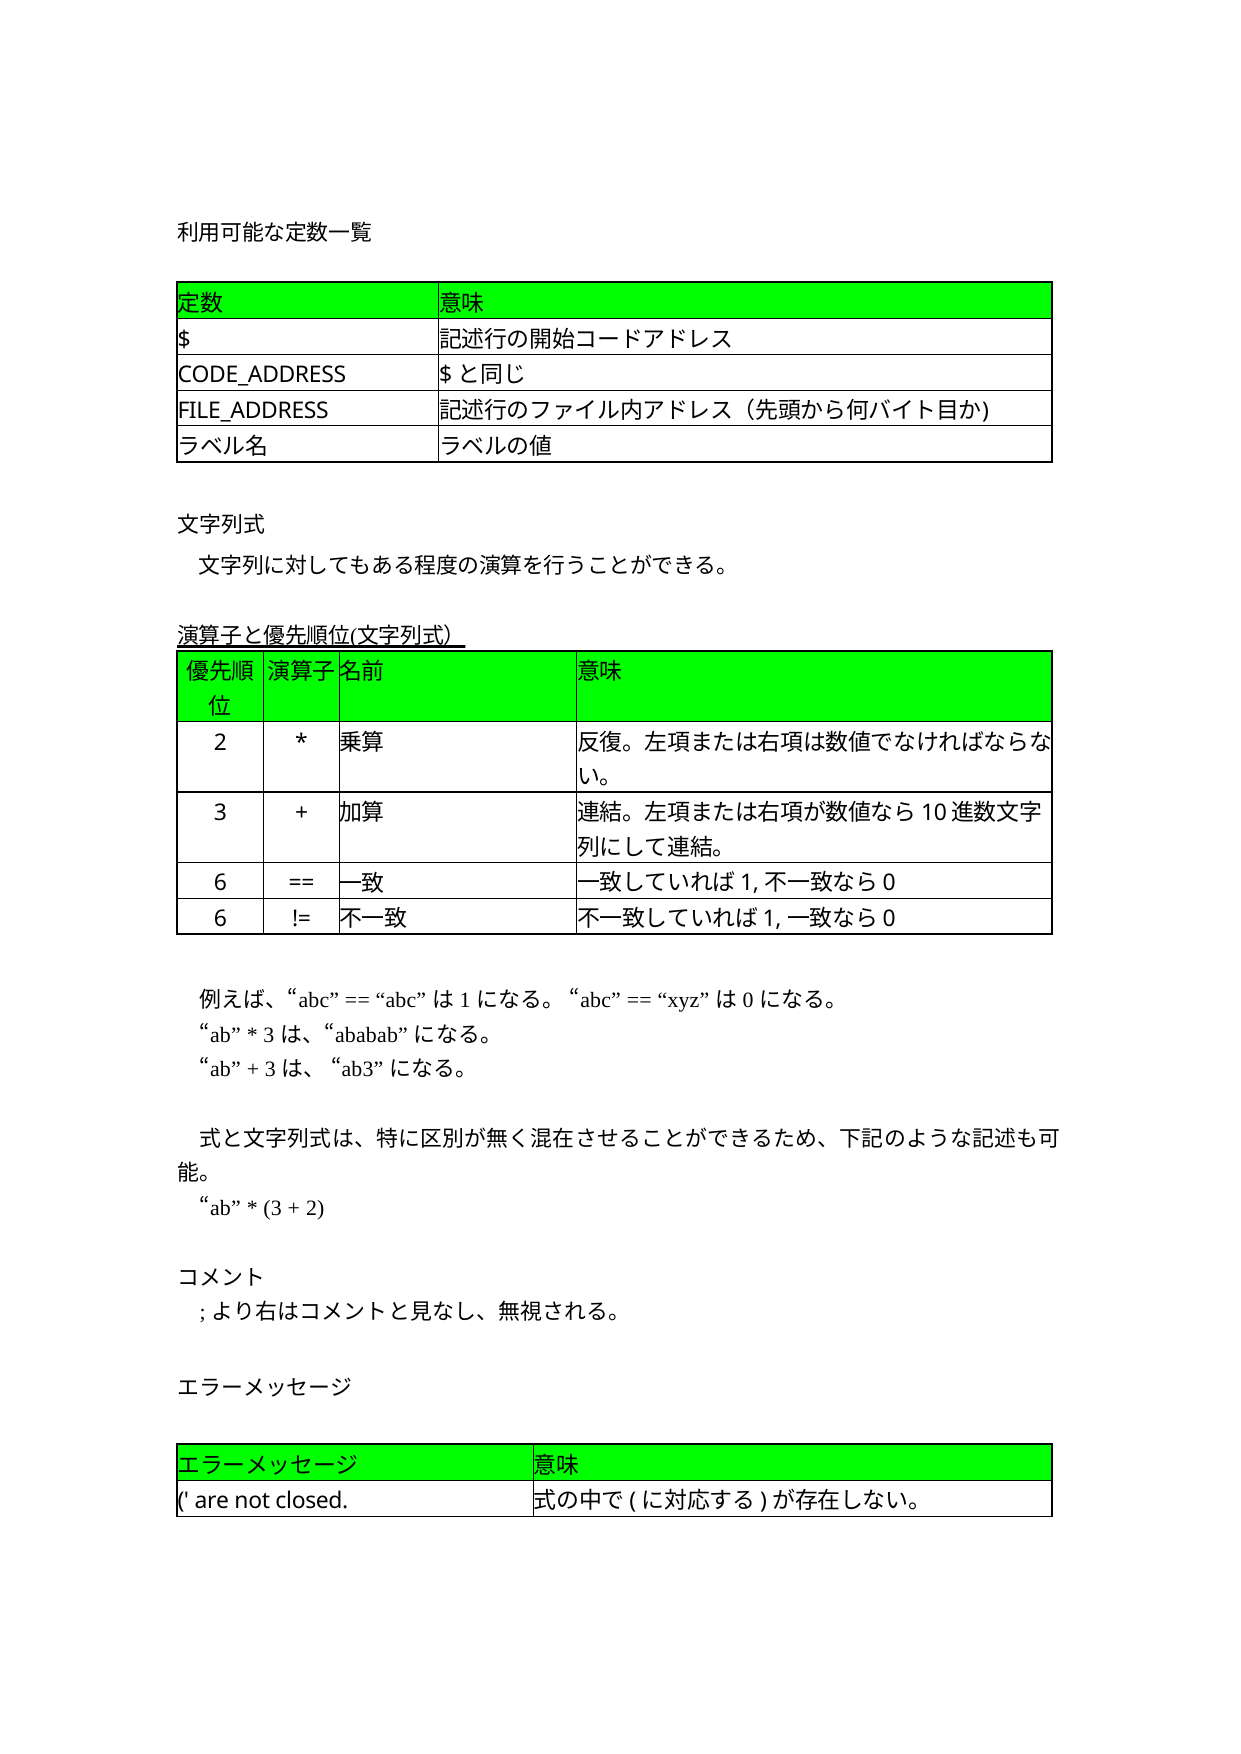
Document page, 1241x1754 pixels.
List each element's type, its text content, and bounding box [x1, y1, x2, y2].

table_cell 6 [178, 863, 263, 898]
text 演算子と優先順位(文字列式） [177, 615, 1063, 649]
table_cell + [264, 793, 339, 862]
table_header 定数 [178, 283, 438, 318]
text “ab” * 3 は、“ababab” になる。 [177, 1014, 1063, 1048]
table_cell CODE_ADDRESS [178, 355, 438, 389]
text エラーメッセージ [177, 1367, 1063, 1402]
table_cell ラベルの値 [439, 426, 1051, 461]
table_cell 不一致 [340, 899, 576, 933]
table_header 意味 [439, 283, 1051, 318]
text 例えば、“abc” == “abc” は 1 になる。 “abc” == “xyz” は 0 になる。 [177, 979, 1063, 1014]
table_cell != [264, 899, 339, 933]
table_header 優先順位 [178, 652, 263, 721]
table_cell ラベル名 [178, 426, 438, 461]
table_cell 2 [178, 722, 263, 791]
table_cell 不一致していれば1, 一致なら0 [577, 899, 1051, 933]
table_cell FILE_ADDRESS [178, 391, 438, 425]
table_cell 式の中で ( に対応する ) が存在しない。 [534, 1481, 1051, 1516]
table_cell 記述行のファイル内アドレス（先頭から何バイト目か) [439, 391, 1051, 425]
table_cell 乗算 [340, 722, 576, 791]
table_header エラーメッセージ [178, 1445, 533, 1480]
table_header 意味 [534, 1445, 1051, 1480]
text ; より右はコメントと見なし、無視される。 [177, 1291, 1063, 1326]
table_cell 反復。左項または右項は数値でなければならない。 [577, 722, 1051, 791]
table_cell 一致 [340, 863, 576, 898]
table_header 演算子 [264, 652, 339, 721]
table_cell 連結。左項または右項が数値なら10進数文字列にして連結。 [577, 793, 1051, 862]
table_cell 加算 [340, 793, 576, 862]
table_cell == [264, 863, 339, 898]
text “ab” + 3 は、 “ab3” になる。 [177, 1048, 1063, 1083]
text 利用可能な定数一覧 [177, 212, 1063, 247]
text “ab” * (3 + 2) [177, 1187, 1063, 1222]
table_header 意味 [577, 652, 1051, 721]
table_cell 3 [178, 793, 263, 862]
text コメント [177, 1256, 1063, 1291]
table_cell $ と同じ [439, 355, 1051, 389]
text 式と文字列式は、特に区別が無く混在させることができるため、下記のような記述も可能。 [177, 1118, 1063, 1187]
table_header 名前 [340, 652, 576, 721]
table_cell $ [178, 319, 438, 354]
table_cell 記述行の開始コードアドレス [439, 319, 1051, 354]
text 文字列式 [177, 504, 1063, 539]
table_cell 6 [178, 899, 263, 933]
table_cell 一致していれば1, 不一致なら0 [577, 863, 1051, 898]
table_cell (' are not closed. [178, 1481, 533, 1516]
table_cell * [264, 722, 339, 791]
text 文字列に対してもある程度の演算を行うことができる。 [177, 546, 1063, 580]
